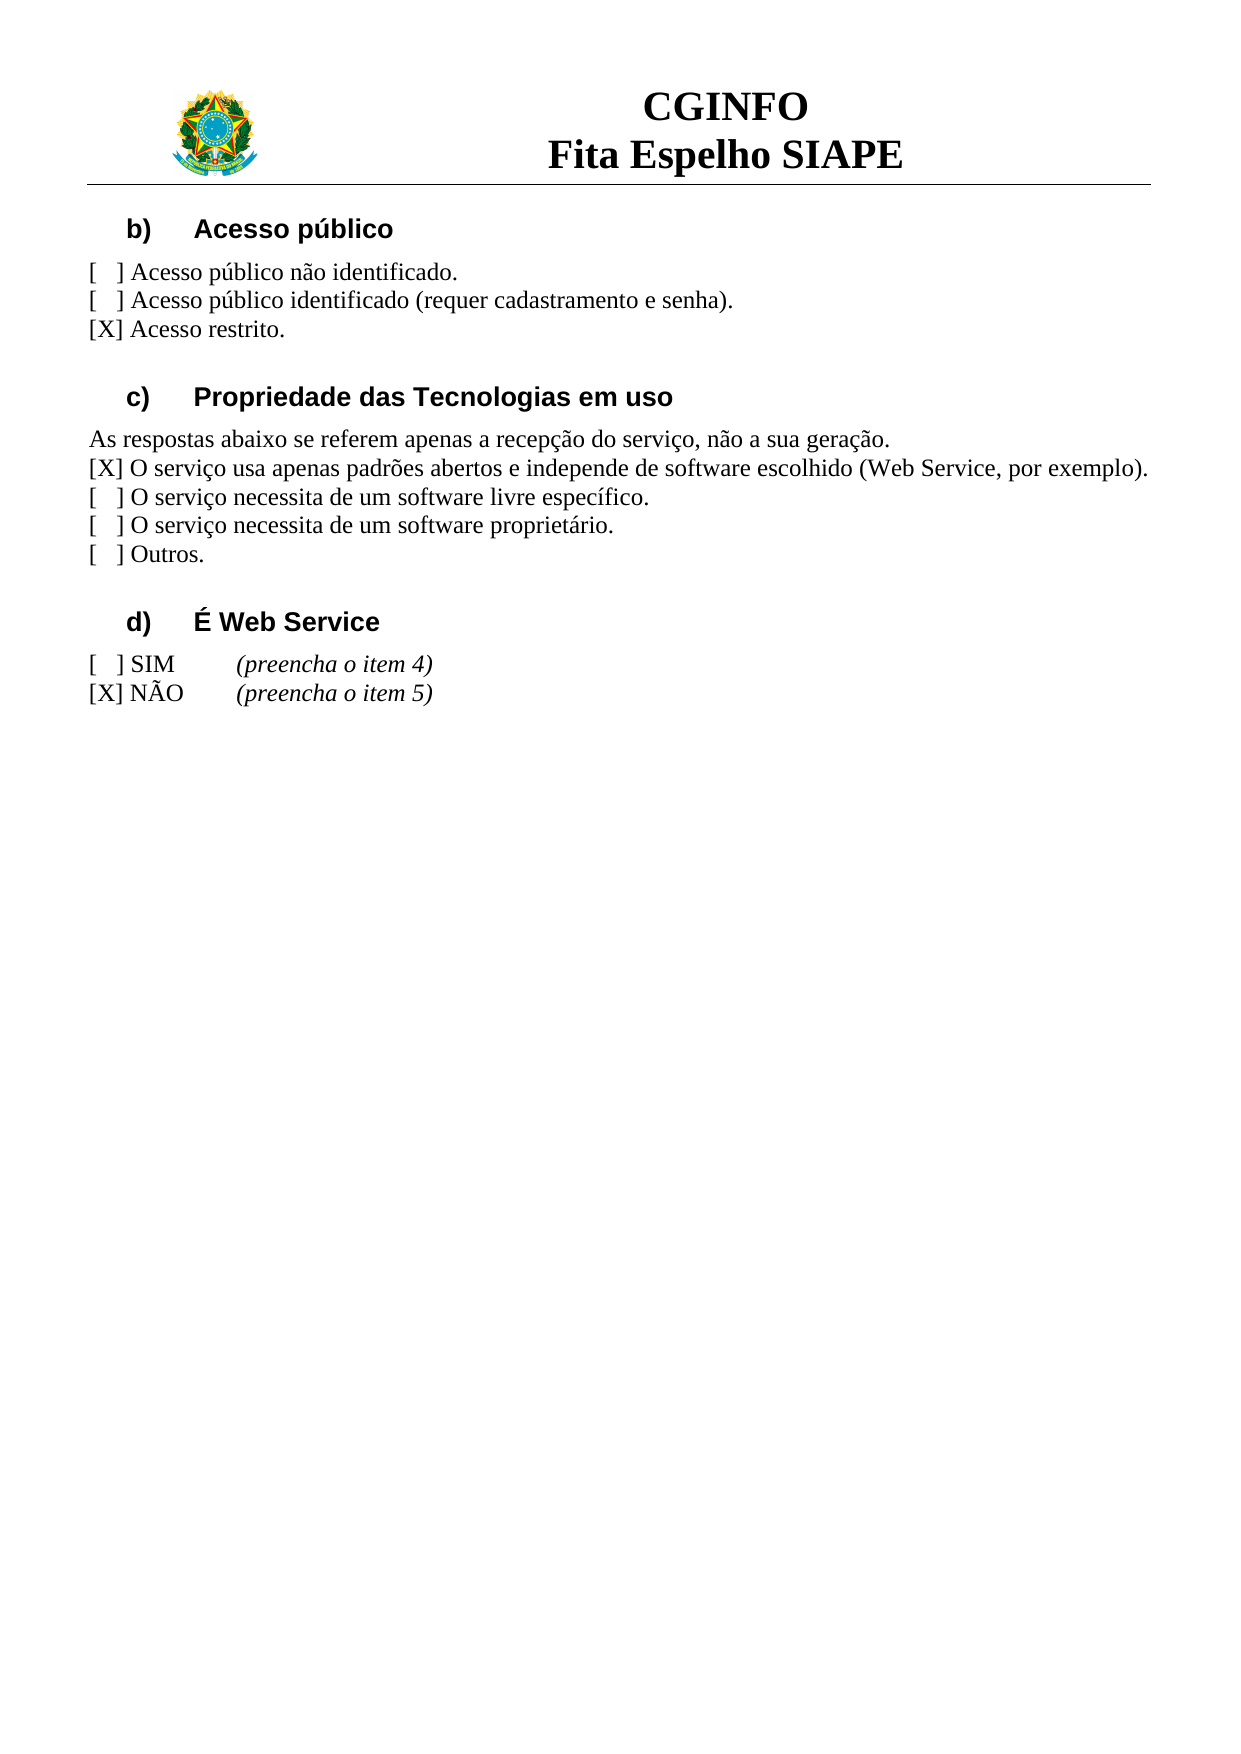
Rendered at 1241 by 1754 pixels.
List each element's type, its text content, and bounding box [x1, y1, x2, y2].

text [ ] SIM (preencha o item 4) [89, 649, 1151, 678]
text [ ] Acesso público identificado (requer cadastramento e senha). [89, 286, 1151, 314]
picture [172, 90, 258, 176]
text [ ] Acesso público não identificado. [89, 257, 1151, 286]
picture [230, 156, 258, 176]
text [ ] O serviço necessita de um software proprietário. [89, 511, 1151, 539]
text [X] NÃO (preencha o item 5) [89, 678, 1151, 707]
subtitle Acesso público [118, 213, 1151, 244]
text [ ] Outros. [89, 539, 1151, 568]
subtitle É Web Service [118, 606, 1151, 637]
subtitle Propriedade das Tecnologias em uso [118, 381, 1151, 412]
text [X] O serviço usa apenas padrões abertos e independe de software escolhido (Web Service, por exemplo). [89, 453, 1151, 482]
text [X] Acesso restrito. [89, 314, 1151, 343]
text [ ] O serviço necessita de um software livre específico. [89, 482, 1151, 511]
text As respostas abaixo se referem apenas a recepção do serviço, não a sua geração. [89, 424, 1151, 453]
